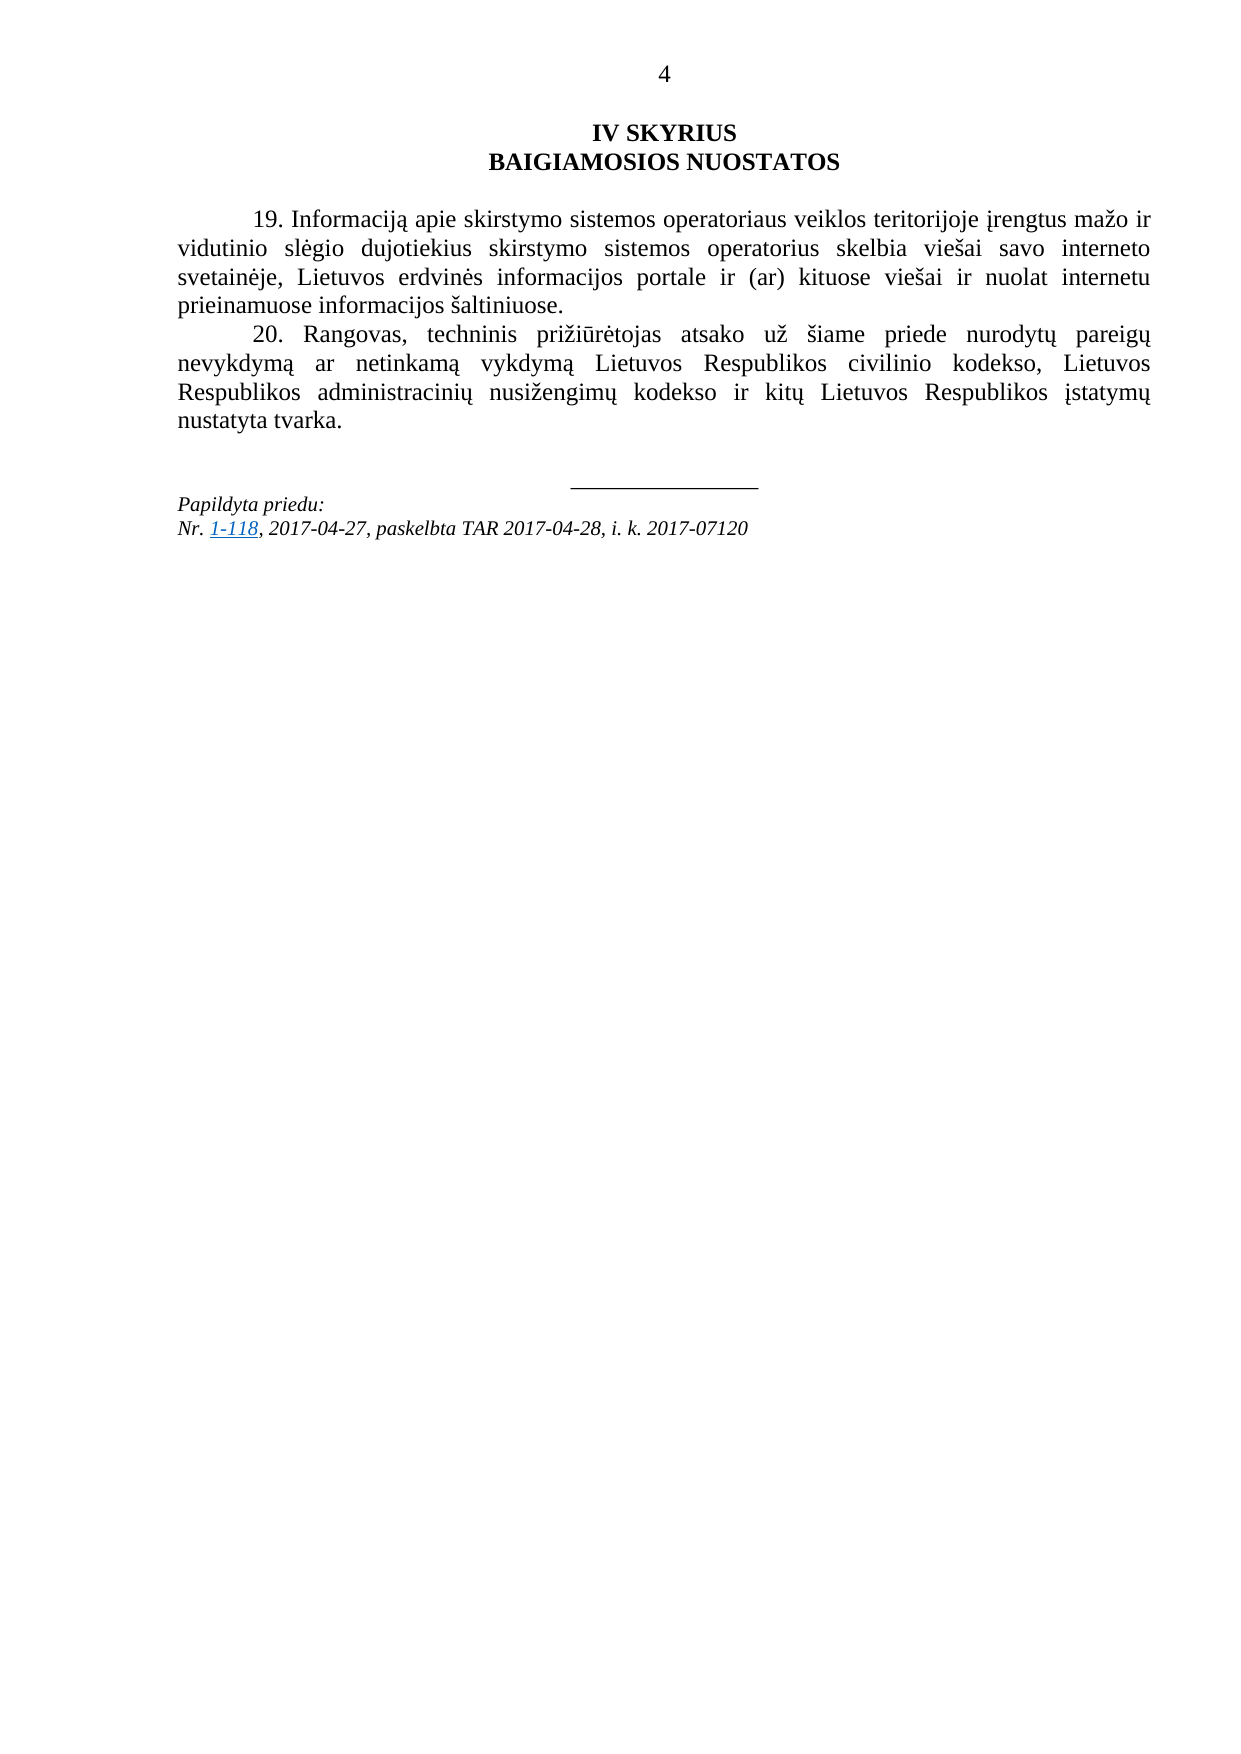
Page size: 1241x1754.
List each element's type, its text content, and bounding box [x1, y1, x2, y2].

text BAIGIAMOSIOS NUOSTATOS [177, 147, 1152, 176]
text Nr. 1-118, 2017-04-27, paskelbta TAR 2017-04-28, i. k. 2017-07120 [177, 516, 1152, 540]
text 20. Rangovas, techninis prižiūrėtojas atsako už šiame priede nurodytų pareigų nevykdymą ar netinkamą vykdymą Lietuvos Respublikos civilinio kodekso, Lietuvos Respublikos administracinių nusižengimų kodekso ir kitų Lietuvos Respublikos įstatymų nustatyta tvarka. [177, 319, 1152, 434]
text Papildyta priedu: [177, 492, 1152, 516]
text 19. Informaciją apie skirstymo sistemos operatoriaus veiklos teritorijoje įrengtus mažo ir vidutinio slėgio dujotiekius skirstymo sistemos operatorius skelbia viešai savo interneto svetainėje, Lietuvos erdvinės informacijos portale ir (ar) kituose viešai ir nuolat internetu prieinamuose informacijos šaltiniuose. [177, 204, 1152, 319]
text _______________ [177, 463, 1152, 492]
text IV SKYRIUS [177, 118, 1152, 147]
